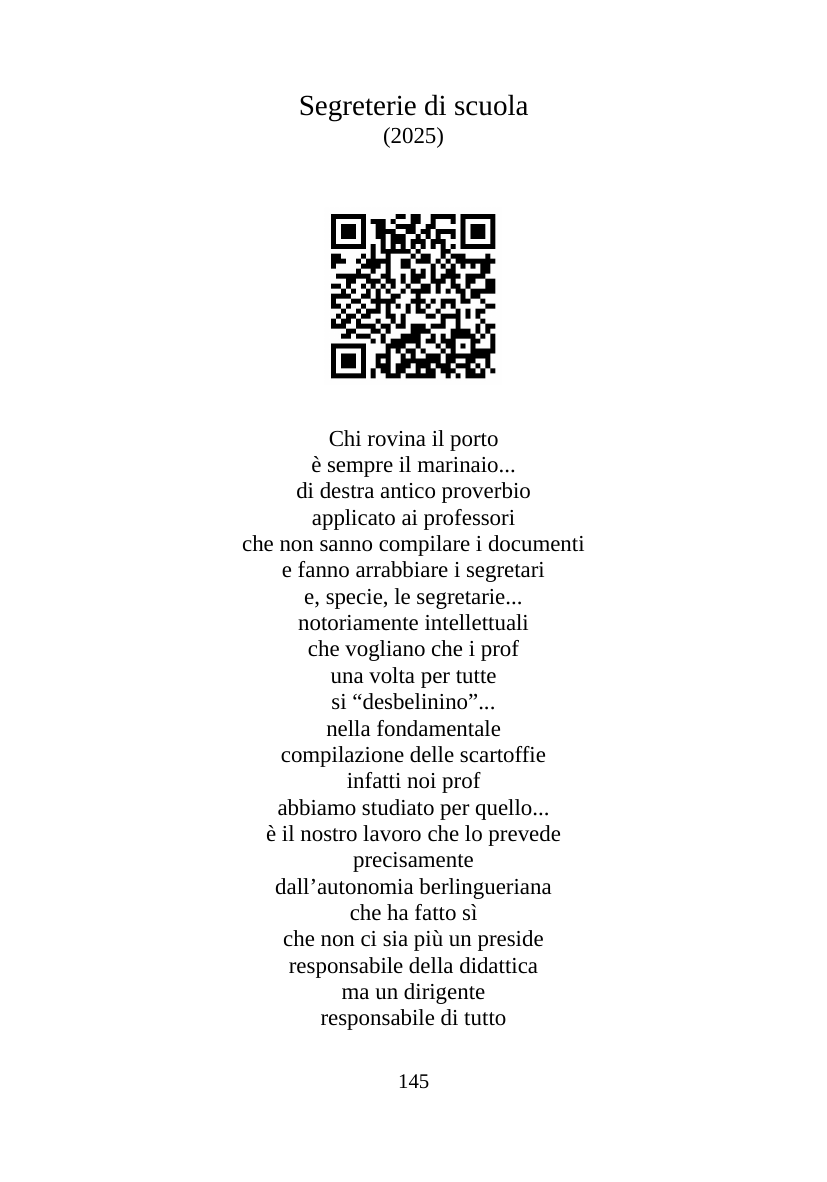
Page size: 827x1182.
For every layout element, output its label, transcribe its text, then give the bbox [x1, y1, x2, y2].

text responsabile di tutto [88, 1004, 738, 1031]
text Segreterie di scuola (2025) [88, 88, 738, 148]
text ma un dirigente [88, 978, 738, 1004]
picture [324, 207, 502, 385]
text di destra antico proverbio [88, 477, 738, 504]
text precisamente [88, 846, 738, 873]
text è il nostro lavoro che lo prevede [88, 820, 738, 846]
text notoriamente intellettuali [88, 609, 738, 636]
text e fanno arrabbiare i segretari [88, 556, 738, 583]
text che non sanno compilare i documenti [88, 530, 738, 556]
text che vogliano che i prof [88, 636, 738, 662]
text compilazione delle scartoffie [88, 741, 738, 767]
text infatti noi prof [88, 767, 738, 794]
text è sempre il marinaio... [88, 451, 738, 477]
text si “desbelinino”... [88, 688, 738, 714]
text responsabile della didattica [88, 952, 738, 978]
text una volta per tutte [88, 662, 738, 688]
text abbiamo studiato per quello... [88, 794, 738, 820]
text che non ci sia più un preside [88, 925, 738, 952]
text e, specie, le segretarie... [88, 583, 738, 609]
text applicato ai professori [88, 504, 738, 530]
text che ha fatto sì [88, 899, 738, 925]
text dall’autonomia berlingueriana [88, 873, 738, 899]
text nella fondamentale [88, 714, 738, 741]
text Chi rovina il porto [88, 425, 738, 451]
